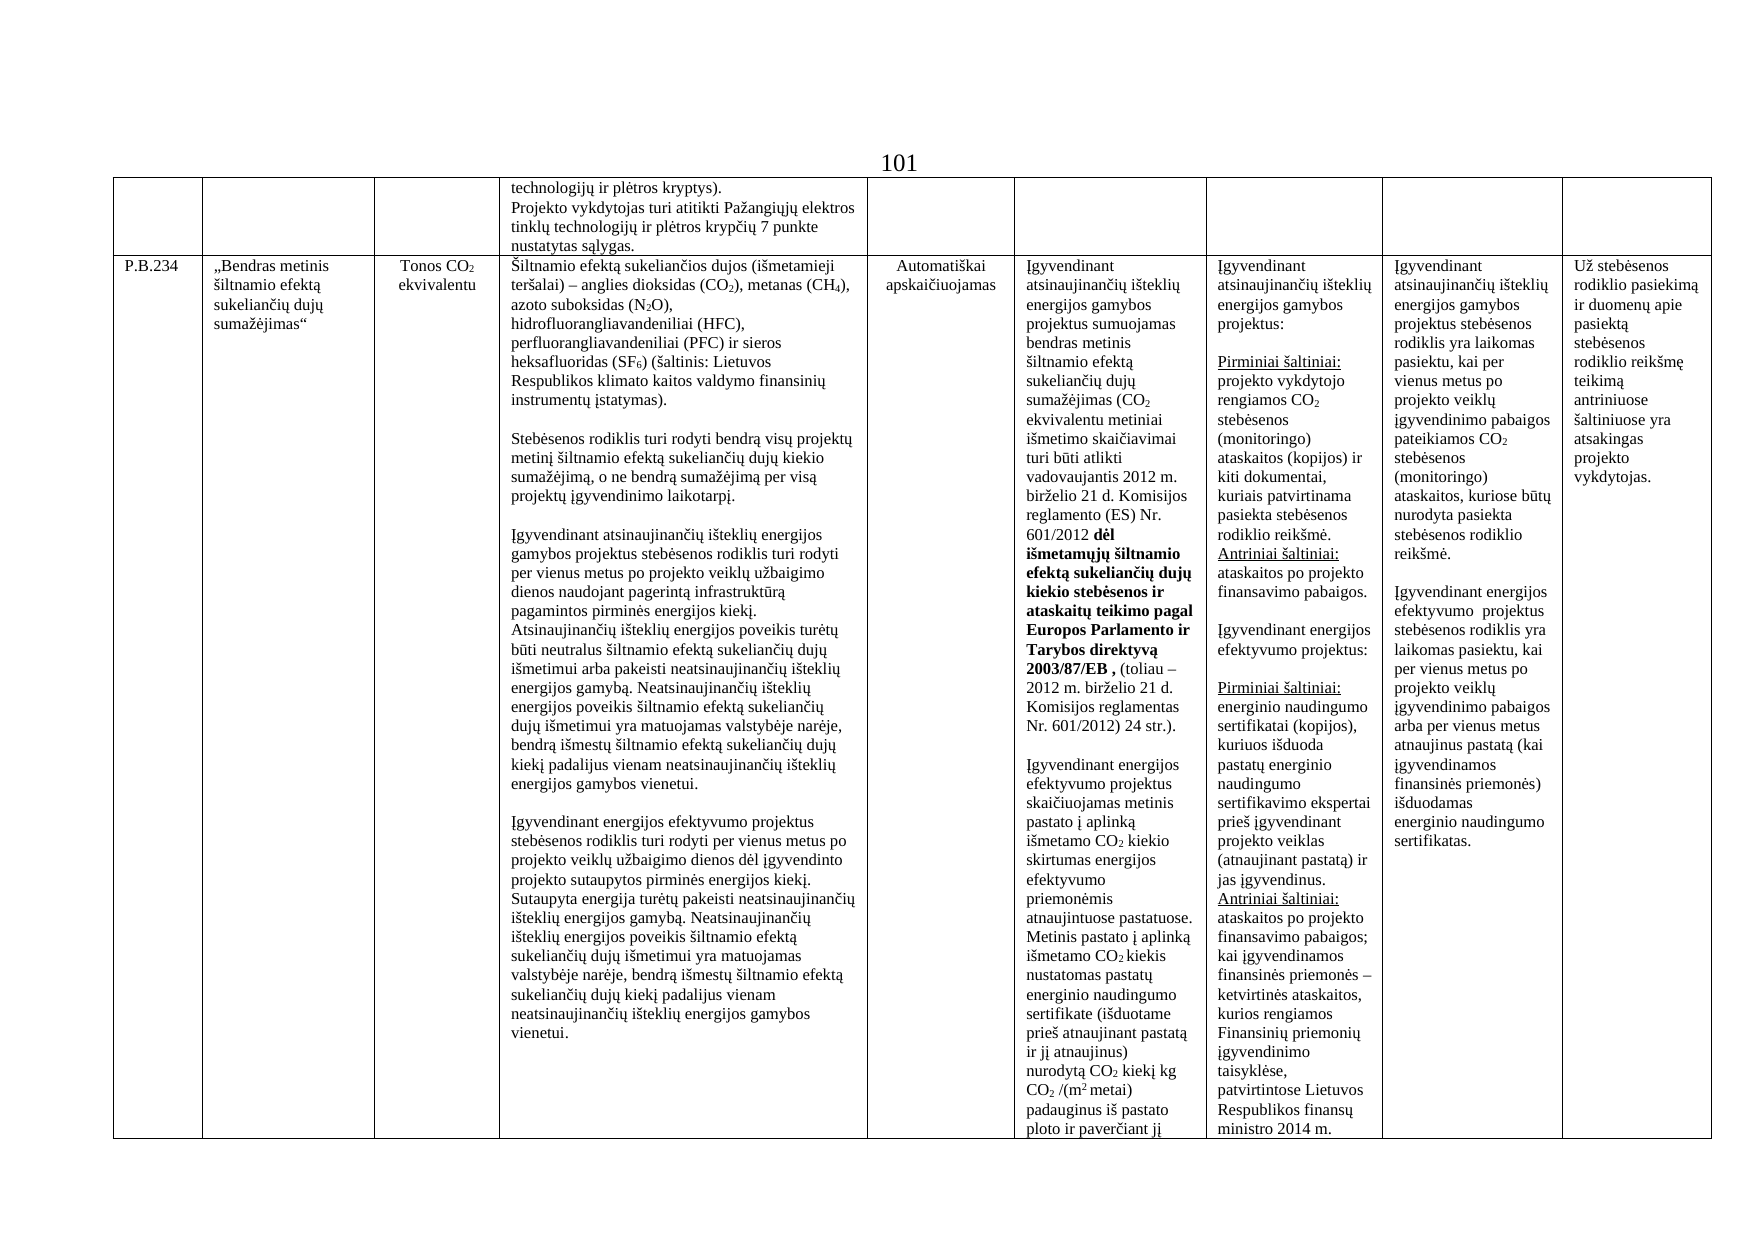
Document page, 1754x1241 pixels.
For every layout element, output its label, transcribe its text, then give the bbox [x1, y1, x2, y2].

table_cell Įgyvendinant atsinaujinančių išteklių energijos gamybos projektus: Pirminiai šaltiniai: projekto vykdytojo rengiamos CO2 stebėsenos (monitoringo) ataskaitos (kopijos) ir kiti dokumentai, kuriais patvirtinama pasiekta stebėsenos rodiklio reikšmė. Antriniai šaltiniai: ataskaitos po projekto finansavimo pabaigos. Įgyvendinant energijos efektyvumo projektus: Pirminiai šaltiniai: energinio naudingumo sertifikatai (kopijos), kuriuos išduoda pastatų energinio naudingumo sertifikavimo ekspertai prieš įgyvendinant projekto veiklas (atnaujinant pastatą) ir jas įgyvendinus. Antriniai šaltiniai: ataskaitos po projekto finansavimo pabaigos; kai įgyvendinamos finansinės priemonės – ketvirtinės ataskaitos, kurios rengiamos Finansinių priemonių įgyvendinimo taisyklėse, patvirtintose Lietuvos Respublikos finansų ministro 2014 m. [1207, 256, 1382, 1138]
table_cell [1563, 178, 1711, 255]
table_cell P.B.234 [114, 256, 202, 1138]
table_cell Įgyvendinant atsinaujinančių išteklių energijos gamybos projektus sumuojamas bendras metinis šiltnamio efektą sukeliančių dujų sumažėjimas (CO2 ekvivalentu metiniai išmetimo skaičiavimai turi būti atlikti vadovaujantis 2012 m. birželio 21 d. Komisijos reglamento (ES) Nr. 601/2012 dėl išmetamųjų šiltnamio efektą sukeliančių dujų kiekio stebėsenos ir ataskaitų teikimo pagal Europos Parlamento ir Tarybos direktyvą 2003/87/EB , (toliau – 2012 m. birželio 21 d. Komisijos reglamentas Nr. 601/2012) 24 str.). Įgyvendinant energijos efektyvumo projektus skaičiuojamas metinis pastato į aplinką išmetamo CO2 kiekio skirtumas energijos efektyvumo priemonėmis atnaujintuose pastatuose. Metinis pastato į aplinką išmetamo CO2 kiekis nustatomas pastatų energinio naudingumo sertifikate (išduotame prieš atnaujinant pastatą ir jį atnaujinus) nurodytą CO2 kiekį kg CO2 /(m2 metai) padauginus iš pastato ploto ir paverčiant jį [1015, 256, 1206, 1138]
table_cell [1207, 178, 1382, 255]
table_cell [1383, 178, 1562, 255]
table_cell Tonos CO2 ekvivalentu [375, 256, 499, 1138]
table_cell Automatiškai apskaičiuojamas [868, 256, 1014, 1138]
table_cell [203, 178, 374, 255]
table_cell [375, 178, 499, 255]
table_cell Už stebėsenos rodiklio pasiekimą ir duomenų apie pasiektą stebėsenos rodiklio reikšmę teikimą antriniuose šaltiniuose yra atsakingas projekto vykdytojas. [1563, 256, 1711, 1138]
table_cell Įgyvendinant atsinaujinančių išteklių energijos gamybos projektus stebėsenos rodiklis yra laikomas pasiektu, kai per vienus metus po projekto veiklų įgyvendinimo pabaigos pateikiamos CO2 stebėsenos (monitoringo) ataskaitos, kuriose būtų nurodyta pasiekta stebėsenos rodiklio reikšmė. Įgyvendinant energijos efektyvumo projektus stebėsenos rodiklis yra laikomas pasiektu, kai per vienus metus po projekto veiklų įgyvendinimo pabaigos arba per vienus metus atnaujinus pastatą (kai įgyvendinamos finansinės priemonės) išduodamas energinio naudingumo sertifikatas. [1383, 256, 1562, 1138]
table_cell [868, 178, 1014, 255]
table_cell technologijų ir plėtros kryptys). Projekto vykdytojas turi atitikti Pažangiųjų elektros tinklų technologijų ir plėtros krypčių 7 punkte nustatytas sąlygas. [500, 178, 867, 255]
table_cell Šiltnamio efektą sukeliančios dujos (išmetamieji teršalai) – anglies dioksidas (CO2), metanas (CH4), azoto suboksidas (N2O), hidrofluorangliavandeniliai (HFC), perfluorangliavandeniliai (PFC) ir sieros heksafluoridas (SF6) (šaltinis: Lietuvos Respublikos klimato kaitos valdymo finansinių instrumentų įstatymas). Stebėsenos rodiklis turi rodyti bendrą visų projektų metinį šiltnamio efektą sukeliančių dujų kiekio sumažėjimą, o ne bendrą sumažėjimą per visą projektų įgyvendinimo laikotarpį. Įgyvendinant atsinaujinančių išteklių energijos gamybos projektus stebėsenos rodiklis turi rodyti per vienus metus po projekto veiklų užbaigimo dienos naudojant pagerintą infrastruktūrą pagamintos pirminės energijos kiekį. Atsinaujinančių išteklių energijos poveikis turėtų būti neutralus šiltnamio efektą sukeliančių dujų išmetimui arba pakeisti neatsinaujinančių išteklių energijos gamybą. Neatsinaujinančių išteklių energijos poveikis šiltnamio efektą sukeliančių dujų išmetimui yra matuojamas valstybėje narėje, bendrą išmestų šiltnamio efektą sukeliančių dujų kiekį padalijus vienam neatsinaujinančių išteklių energijos gamybos vienetui. Įgyvendinant energijos efektyvumo projektus stebėsenos rodiklis turi rodyti per vienus metus po projekto veiklų užbaigimo dienos dėl įgyvendinto projekto sutaupytos pirminės energijos kiekį. Sutaupyta energija turėtų pakeisti neatsinaujinančių išteklių energijos gamybą. Neatsinaujinančių išteklių energijos poveikis šiltnamio efektą sukeliančių dujų išmetimui yra matuojamas valstybėje narėje, bendrą išmestų šiltnamio efektą sukeliančių dujų kiekį padalijus vienam neatsinaujinančių išteklių energijos gamybos vienetui. [500, 256, 867, 1138]
table_cell [114, 178, 202, 255]
table_cell [1015, 178, 1206, 255]
table_cell „Bendras metinis šiltnamio efektą sukeliančių dujų sumažėjimas“ [203, 256, 374, 1138]
